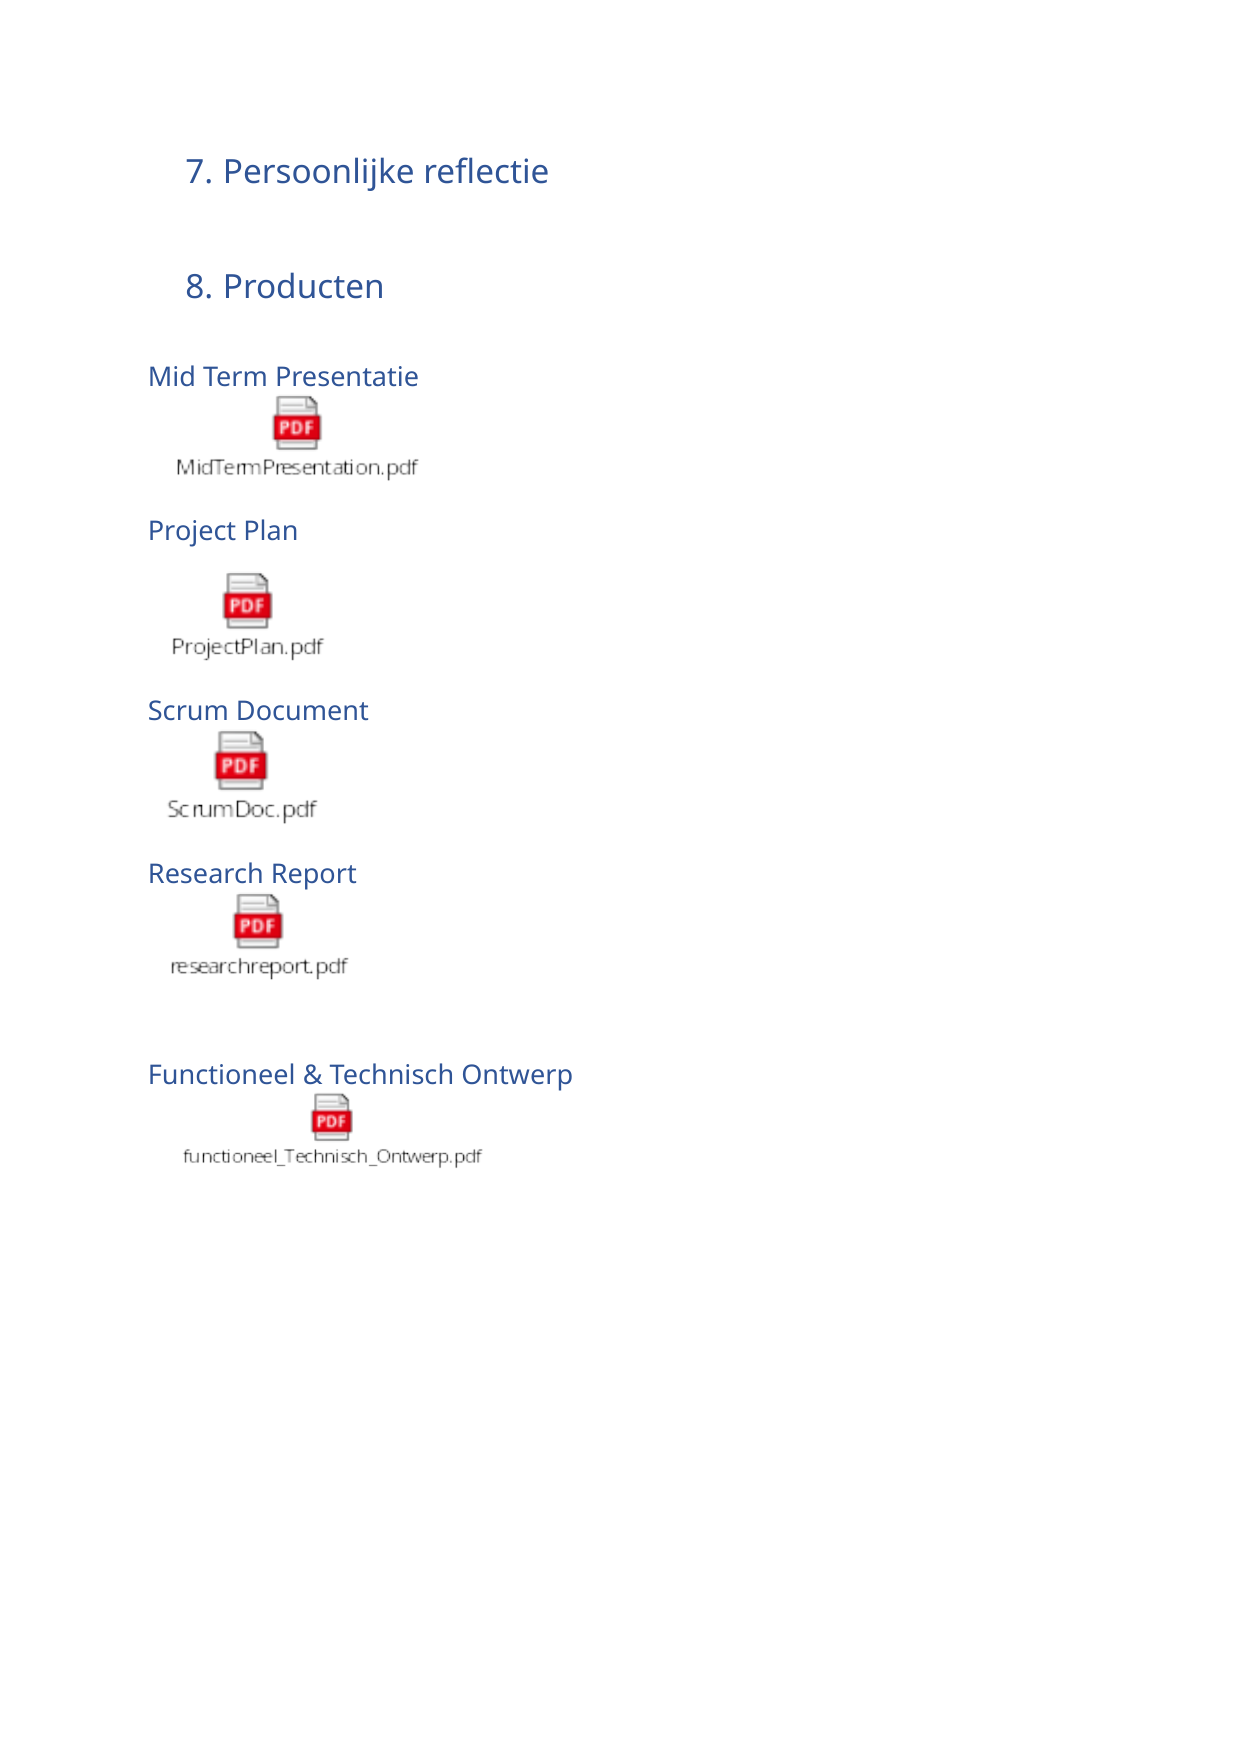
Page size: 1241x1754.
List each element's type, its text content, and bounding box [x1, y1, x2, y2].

subtitle Producten [185, 263, 1093, 308]
subtitle Persoonlijke reflectie [185, 148, 1093, 193]
subtitle Research Report [148, 855, 1093, 892]
subtitle Mid Term Presentatie [148, 357, 1093, 394]
subtitle Functioneel & Technisch Ontwerp [148, 1055, 1093, 1092]
subtitle Project Plan [148, 511, 1093, 548]
subtitle Scrum Document [148, 692, 1093, 728]
